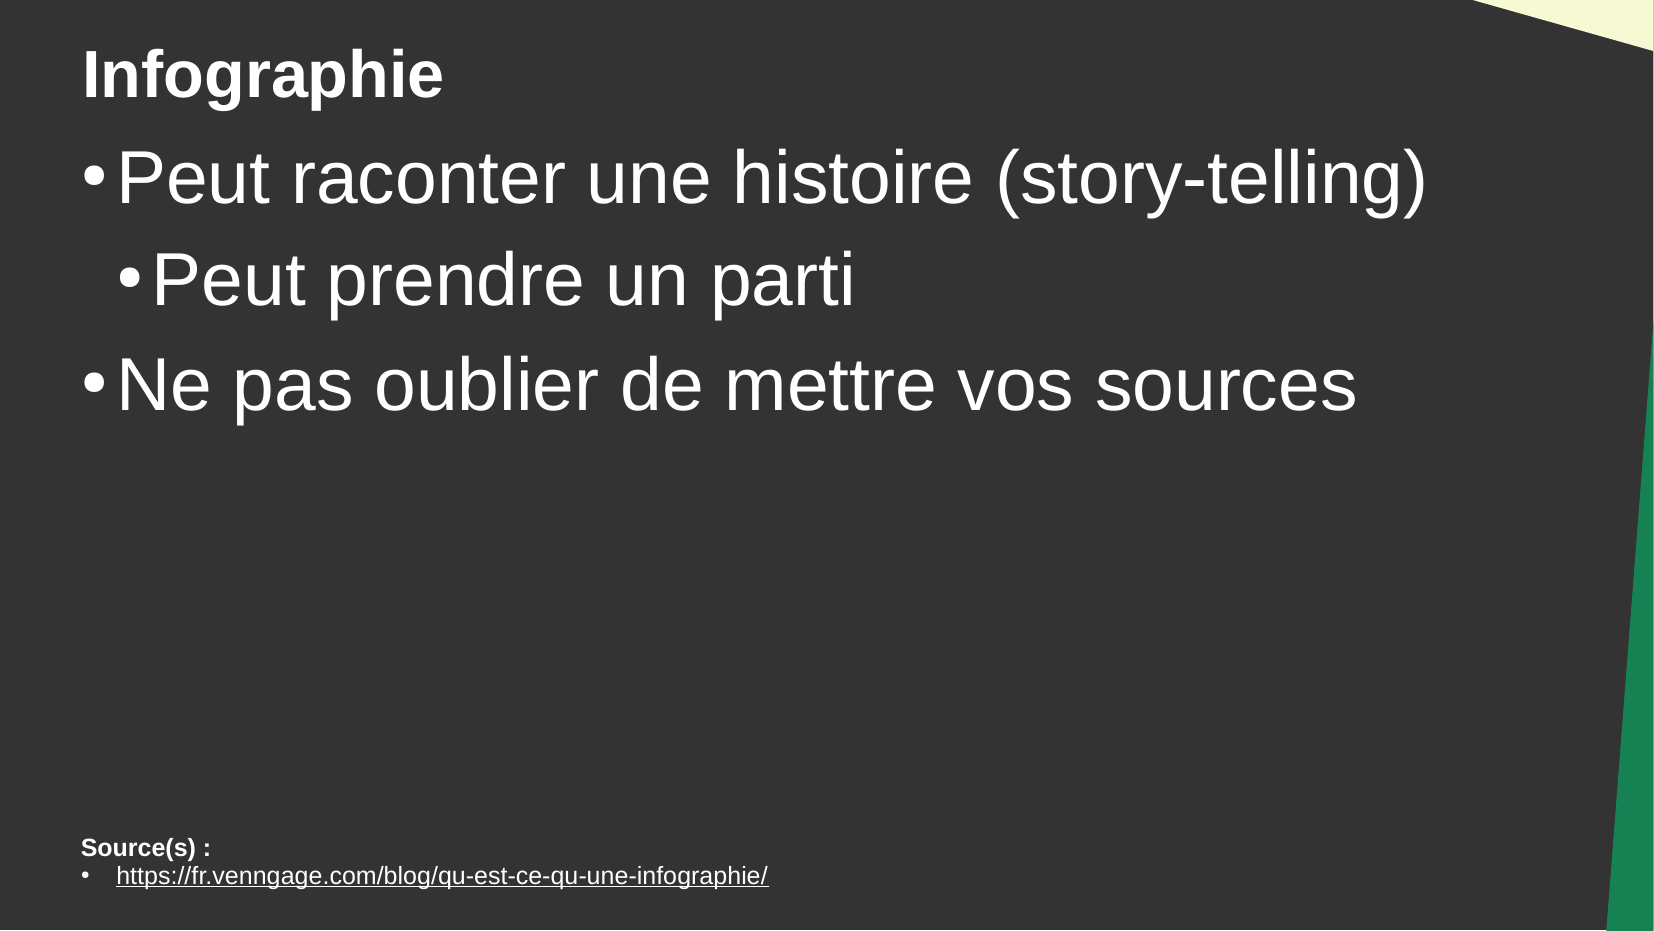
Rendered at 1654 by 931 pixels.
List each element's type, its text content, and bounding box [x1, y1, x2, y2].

text_box Source(s) : https://fr.venngage.com/blog/qu-est-ce-qu-une-infographie/ [66, 826, 1483, 926]
list Peut raconter une histoire (story-telling) Peut prendre un parti Ne pas oublier de mettre vos sources [80, 135, 1560, 461]
text_box [1472, 0, 1654, 52]
text_box [1606, 313, 1654, 931]
title Infographie [82, 37, 1571, 122]
